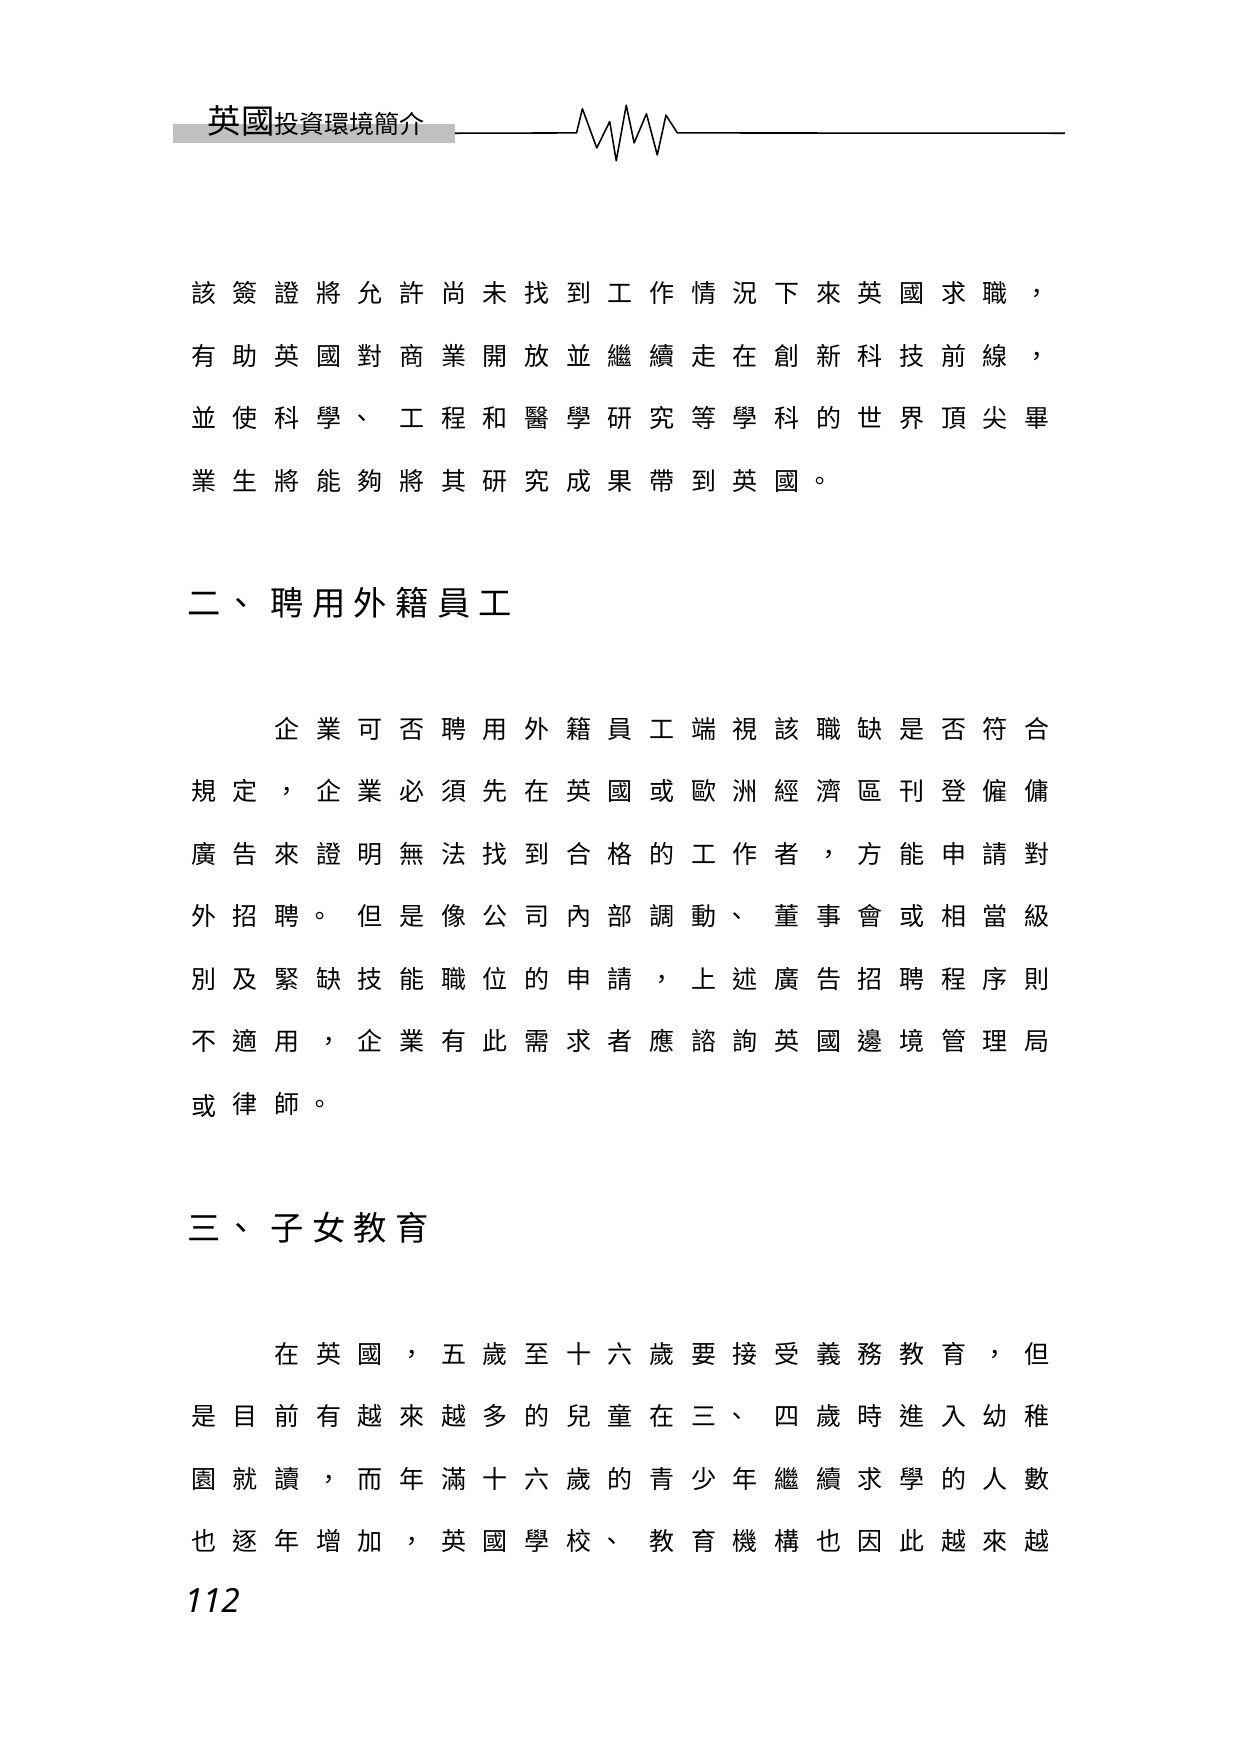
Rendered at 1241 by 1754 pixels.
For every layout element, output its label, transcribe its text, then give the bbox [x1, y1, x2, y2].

text 三、子女教育 [183, 1188, 1058, 1250]
text 在英國，五歲至十六歲要接受義務教育，但是目前有越來越多的兒童在三、四歲時進入幼稚園就讀，而年滿十六歲的青少年繼續求學的人數也逐年增加，英國學校、教育機構也因此越來越 [183, 1313, 1058, 1563]
text 二、聘用外籍員工 [183, 563, 1058, 625]
text 企業可否聘用外籍員工端視該職缺是否符合規定，企業必須先在英國或歐洲經濟區刊登僱傭廣告來證明無法找到合格的工作者，方能申請對外招聘。但是像公司內部調動、董事會或相當級別及緊缺技能職位的申請，上述廣告招聘程序則不適用，企業有此需求者應諮詢英國邊境管理局或律師。 [183, 688, 1058, 1125]
text 該簽證將允許尚未找到工作情況下來英國求職，有助英國對商業開放並繼續走在創新科技前線，並使科學、工程和醫學研究等學科的世界頂尖畢業生將能夠將其研究成果帶到英國。 [183, 250, 1058, 500]
